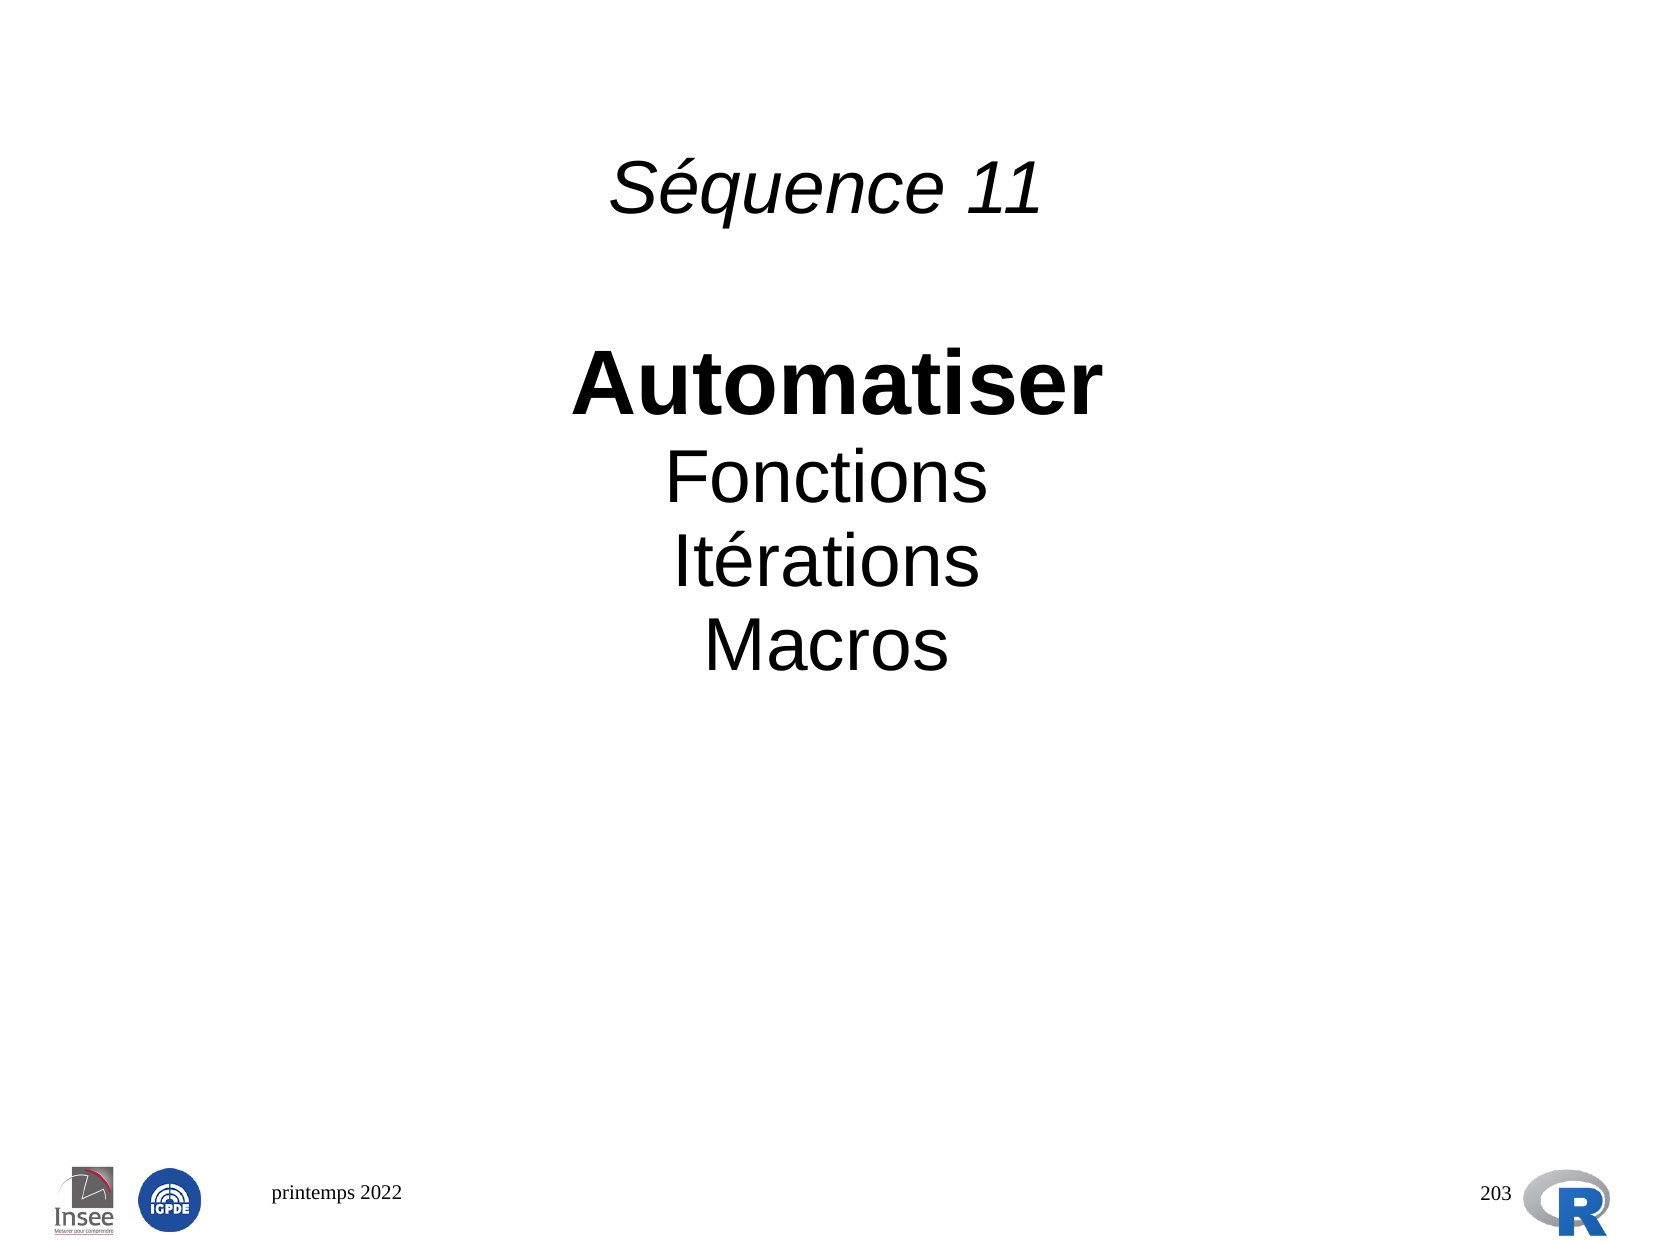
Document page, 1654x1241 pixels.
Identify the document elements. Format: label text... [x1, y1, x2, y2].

picture [1523, 1169, 1610, 1236]
picture [138, 1168, 201, 1232]
picture [47, 1163, 120, 1236]
title Séquence 11 Automatiser Fonctions Itérations Macros [0, 145, 1654, 687]
